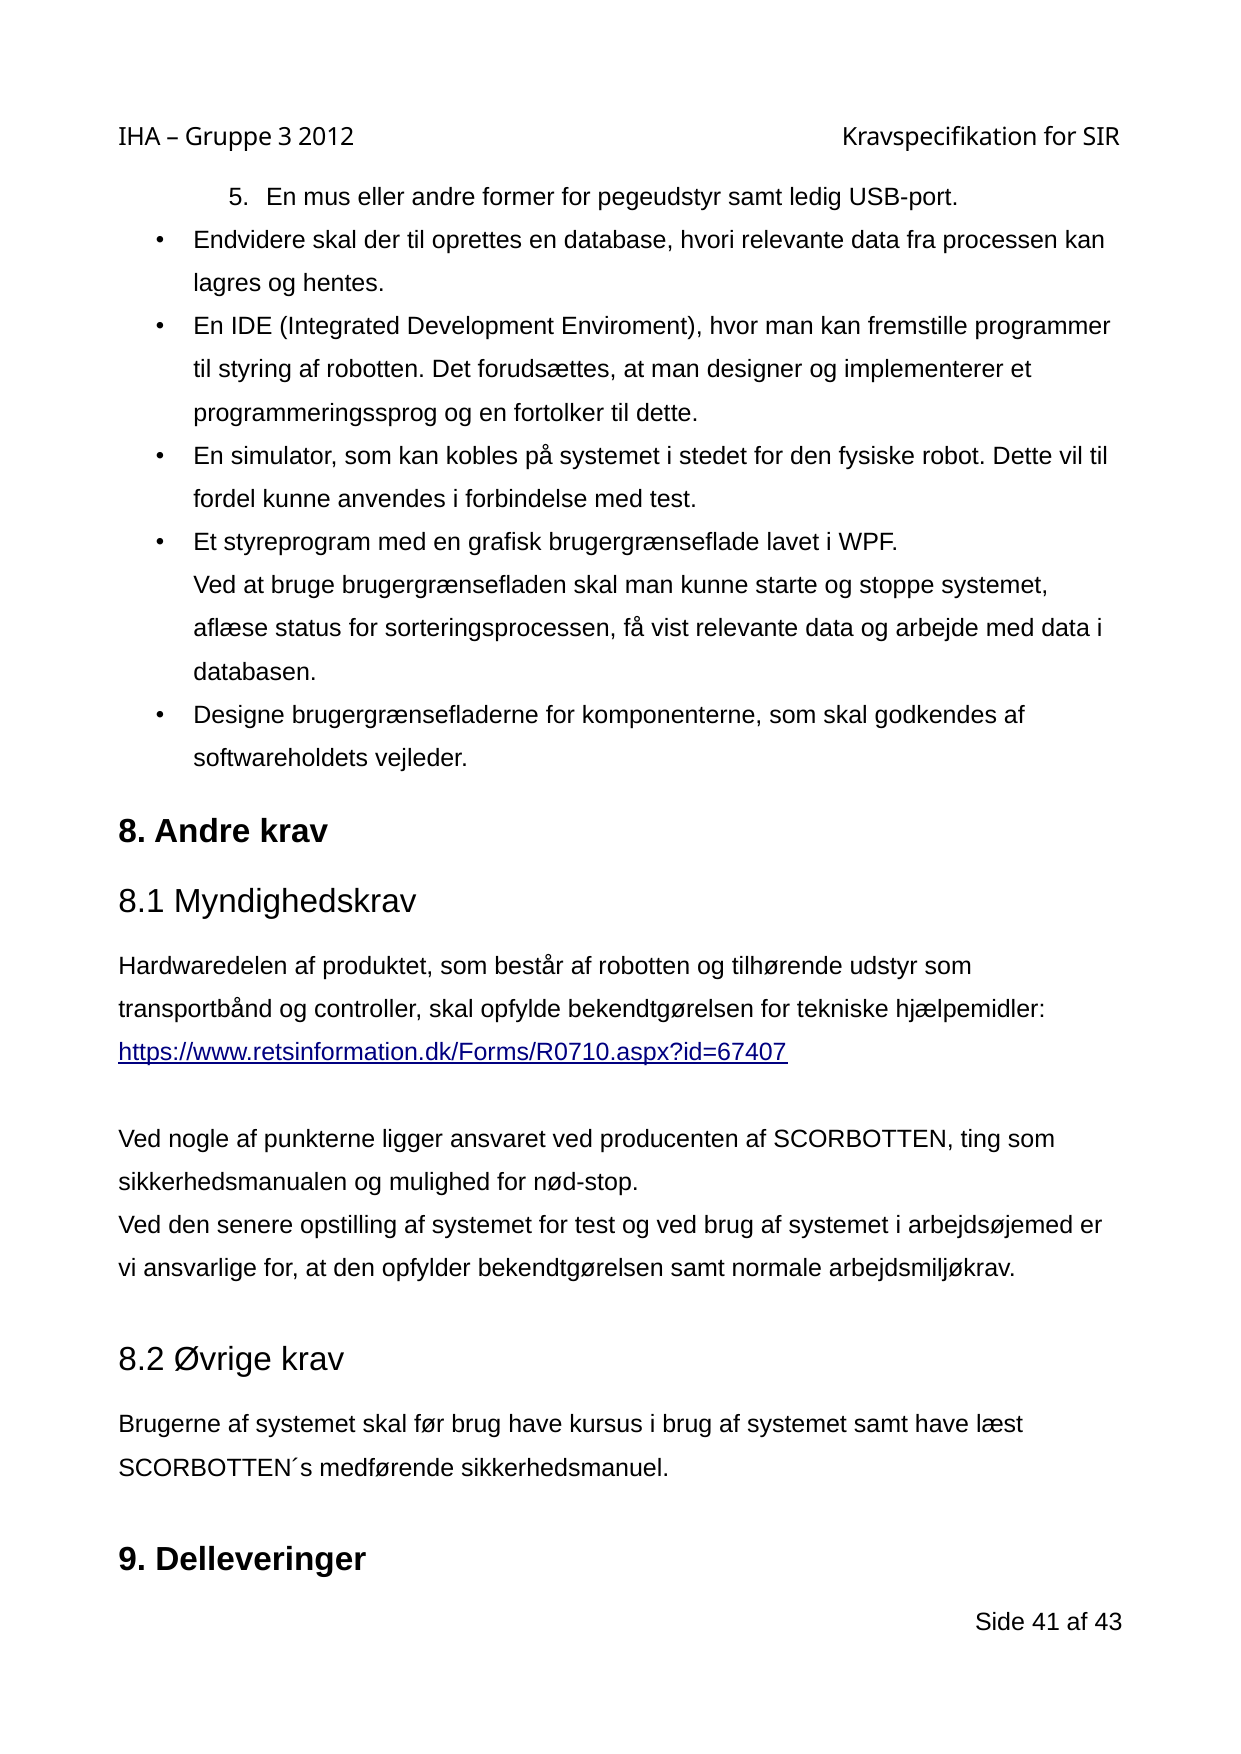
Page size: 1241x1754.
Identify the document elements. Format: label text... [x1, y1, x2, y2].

text 9. Delleveringer [118, 1539, 1122, 1577]
text Ved den senere opstilling af systemet for test og ved brug af systemet i arbejdsøjemed er vi ansvarlige for, at den opfylder bekendtgørelsen samt normale arbejdsmiljøkrav. [118, 1210, 1122, 1282]
list Et styreprogram med en grafisk brugergrænseflade lavet i WPF. Ved at bruge brugergrænsefladen skal man kunne starte og stoppe systemet, aflæse status for sorteringsprocessen, få vist relevante data og arbejde med data i databasen. [156, 527, 1122, 685]
list Designe brugergrænsefladerne for komponenterne, som skal godkendes af softwareholdets vejleder. [156, 699, 1122, 772]
list En simulator, som kan kobles på systemet i stedet for den fysiske robot. Dette vil til fordel kunne anvendes i forbindelse med test. [156, 441, 1122, 513]
list En IDE (Integrated Development Enviroment), hvor man kan fremstille programmer til styring af robotten. Det forudsættes, at man designer og implementerer et programmeringssprog og en fortolker til dette. [156, 311, 1122, 426]
list En mus eller andre former for pegeudstyr samt ledig USB-port. [228, 182, 1122, 210]
subtitle 8. Andre krav [118, 811, 1122, 849]
list Endvidere skal der til oprettes en database, hvori relevante data fra processen kan lagres og hentes. [156, 225, 1122, 297]
text https://www.retsinformation.dk/Forms/R0710.aspx?id=67407 [118, 1037, 1122, 1066]
text 8.2 Øvrige krav [118, 1339, 1122, 1378]
text Brugerne af systemet skal før brug have kursus i brug af systemet samt have læst SCORBOTTEN´s medførende sikkerhedsmanuel. [118, 1409, 1122, 1481]
text Ved nogle af punkterne ligger ansvaret ved producenten af SCORBOTTEN, ting som sikkerhedsmanualen og mulighed for nød-stop. [118, 1124, 1122, 1196]
text 8.1 Myndighedskrav [118, 881, 1122, 919]
text Hardwaredelen af produktet, som består af robotten og tilhørende udstyr som transportbånd og controller, skal opfylde bekendtgørelsen for tekniske hjælpemidler: [118, 951, 1122, 1023]
